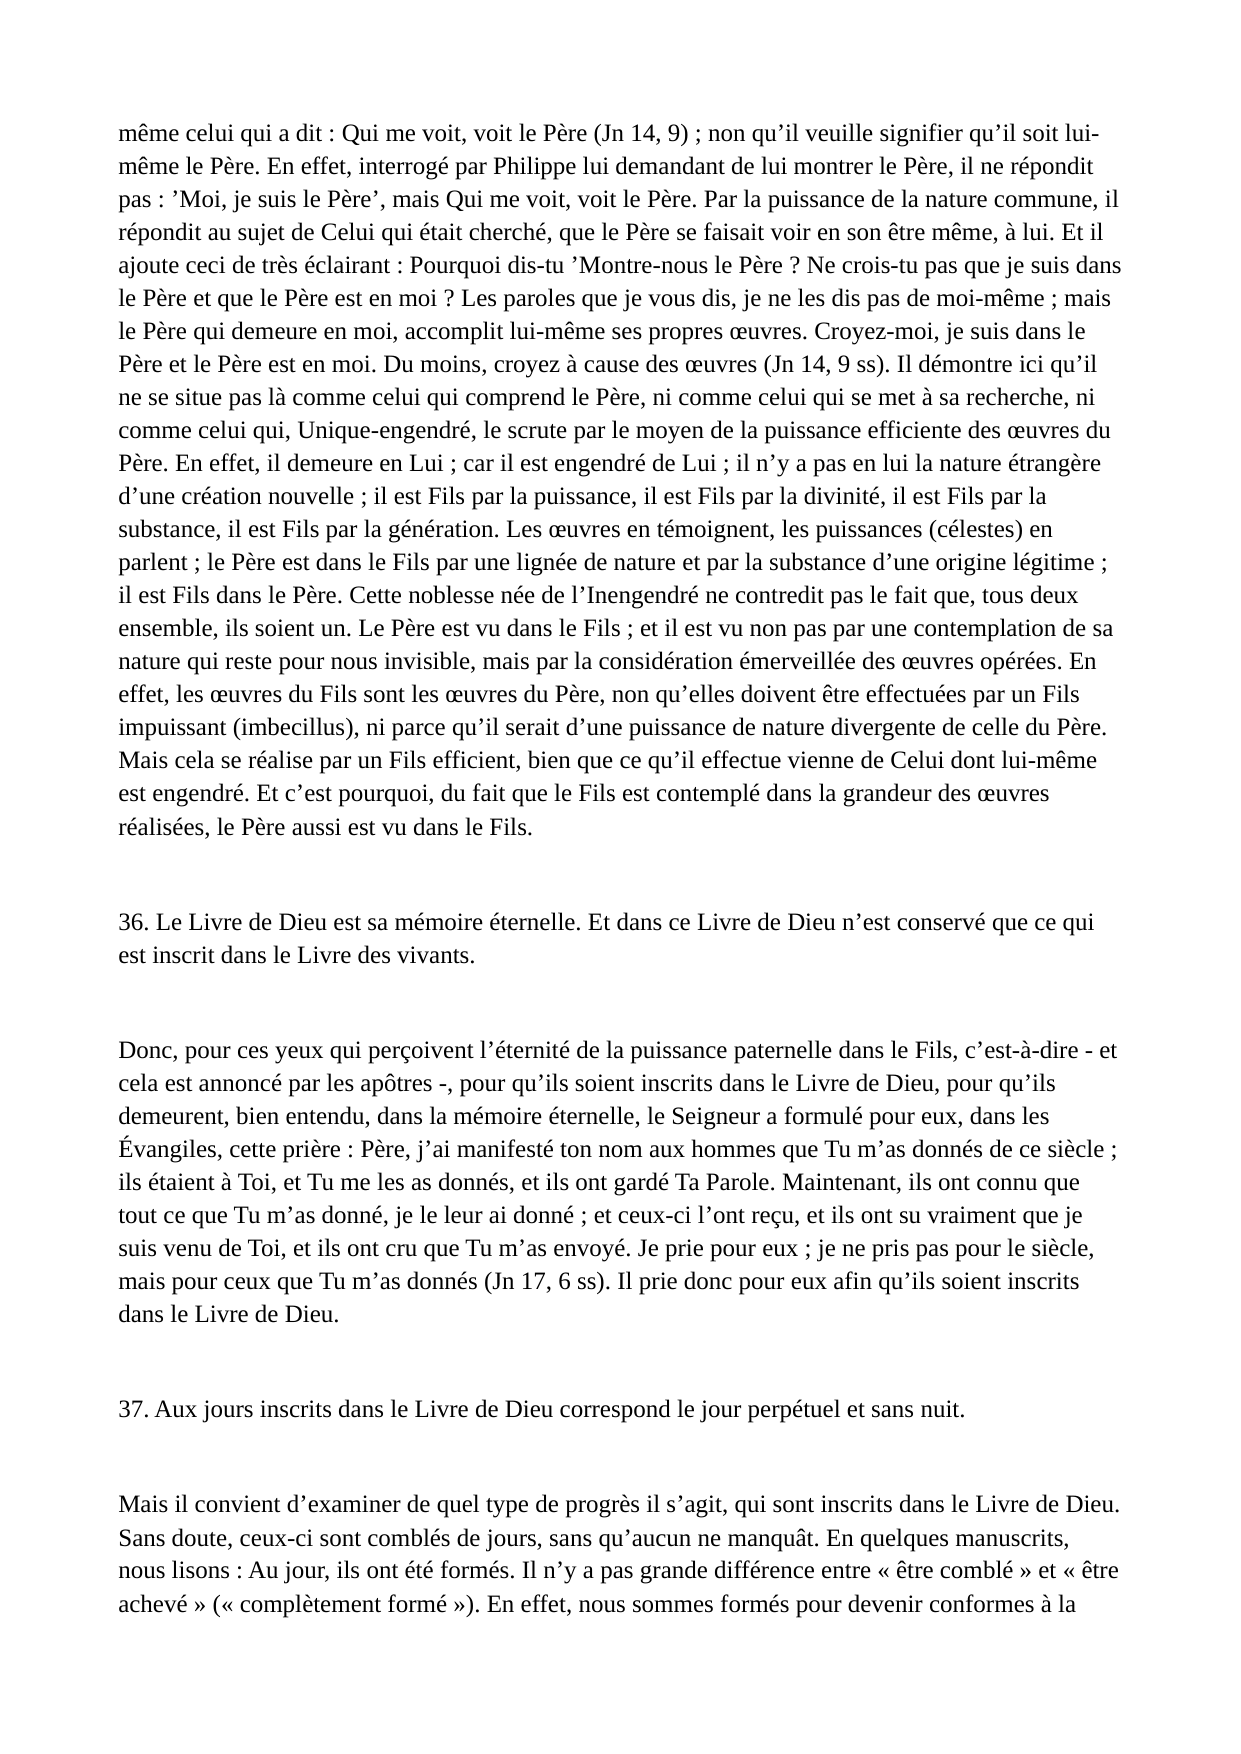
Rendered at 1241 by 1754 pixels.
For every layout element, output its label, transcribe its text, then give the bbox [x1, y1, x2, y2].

text Mais il convient d’examiner de quel type de progrès il s’agit, qui sont inscrits dans le Livre de Dieu. Sans doute, ceux-ci sont comblés de jours, sans qu’aucun ne manquât. En quelques manuscrits, nous lisons : Au jour, ils ont été formés. Il n’y a pas grande différence entre « être comblé » et « être achevé » (« complètement formé »). En effet, nous sommes formés pour devenir conformes à la [118, 1489, 1122, 1617]
text même celui qui a dit : Qui me voit, voit le Père (Jn 14, 9) ; non qu’il veuille signifier qu’il soit lui-même le Père. En effet, interrogé par Philippe lui demandant de lui montrer le Père, il ne répondit pas : ’Moi, je suis le Père’, mais Qui me voit, voit le Père. Par la puissance de la nature commune, il répondit au sujet de Celui qui était cherché, que le Père se faisait voir en son être même, à lui. Et il ajoute ceci de très éclairant : Pourquoi dis-tu ’Montre-nous le Père ? Ne crois-tu pas que je suis dans le Père et que le Père est en moi ? Les paroles que je vous dis, je ne les dis pas de moi-même ; mais le Père qui demeure en moi, accomplit lui-même ses propres œuvres. Croyez-moi, je suis dans le Père et le Père est en moi. Du moins, croyez à cause des œuvres (Jn 14, 9 ss). Il démontre ici qu’il ne se situe pas là comme celui qui comprend le Père, ni comme celui qui se met à sa recherche, ni comme celui qui, Unique-engendré, le scrute par le moyen de la puissance efficiente des œuvres du Père. En effet, il demeure en Lui ; car il est engendré de Lui ; il n’y a pas en lui la nature étrangère d’une création nouvelle ; il est Fils par la puissance, il est Fils par la divinité, il est Fils par la substance, il est Fils par la génération. Les œuvres en témoignent, les puissances (célestes) en parlent ; le Père est dans le Fils par une lignée de nature et par la substance d’une origine légitime ; il est Fils dans le Père. Cette noblesse née de l’Inengendré ne contredit pas le fait que, tous deux ensemble, ils soient un. Le Père est vu dans le Fils ; et il est vu non pas par une contemplation de sa nature qui reste pour nous invisible, mais par la considération émerveillée des œuvres opérées. En effet, les œuvres du Fils sont les œuvres du Père, non qu’elles doivent être effectuées par un Fils impuissant (imbecillus), ni parce qu’il serait d’une puissance de nature divergente de celle du Père. Mais cela se réalise par un Fils efficient, bien que ce qu’il effectue vienne de Celui dont lui-même est engendré. Et c’est pourquoi, du fait que le Fils est contemplé dans la grandeur des œuvres réalisées, le Père aussi est vu dans le Fils. [118, 118, 1122, 840]
text Donc, pour ces yeux qui perçoivent l’éternité de la puissance paternelle dans le Fils, c’est-à-dire - et cela est annoncé par les apôtres -, pour qu’ils soient inscrits dans le Livre de Dieu, pour qu’ils demeurent, bien entendu, dans la mémoire éternelle, le Seigneur a formulé pour eux, dans les Évangiles, cette prière : Père, j’ai manifesté ton nom aux hommes que Tu m’as donnés de ce siècle ; ils étaient à Toi, et Tu me les as donnés, et ils ont gardé Ta Parole. Maintenant, ils ont connu que tout ce que Tu m’as donné, je le leur ai donné ; et ceux-ci l’ont reçu, et ils ont su vraiment que je suis venu de Toi, et ils ont cru que Tu m’as envoyé. Je prie pour eux ; je ne pris pas pour le siècle, mais pour ceux que Tu m’as donnés (Jn 17, 6 ss). Il prie donc pour eux afin qu’ils soient inscrits dans le Livre de Dieu. [118, 1035, 1122, 1328]
text 36. Le Livre de Dieu est sa mémoire éternelle. Et dans ce Livre de Dieu n’est conservé que ce qui est inscrit dans le Livre des vivants. [118, 907, 1122, 968]
text 37. Aux jours inscrits dans le Livre de Dieu correspond le jour perpétuel et sans nuit. [118, 1394, 1122, 1423]
